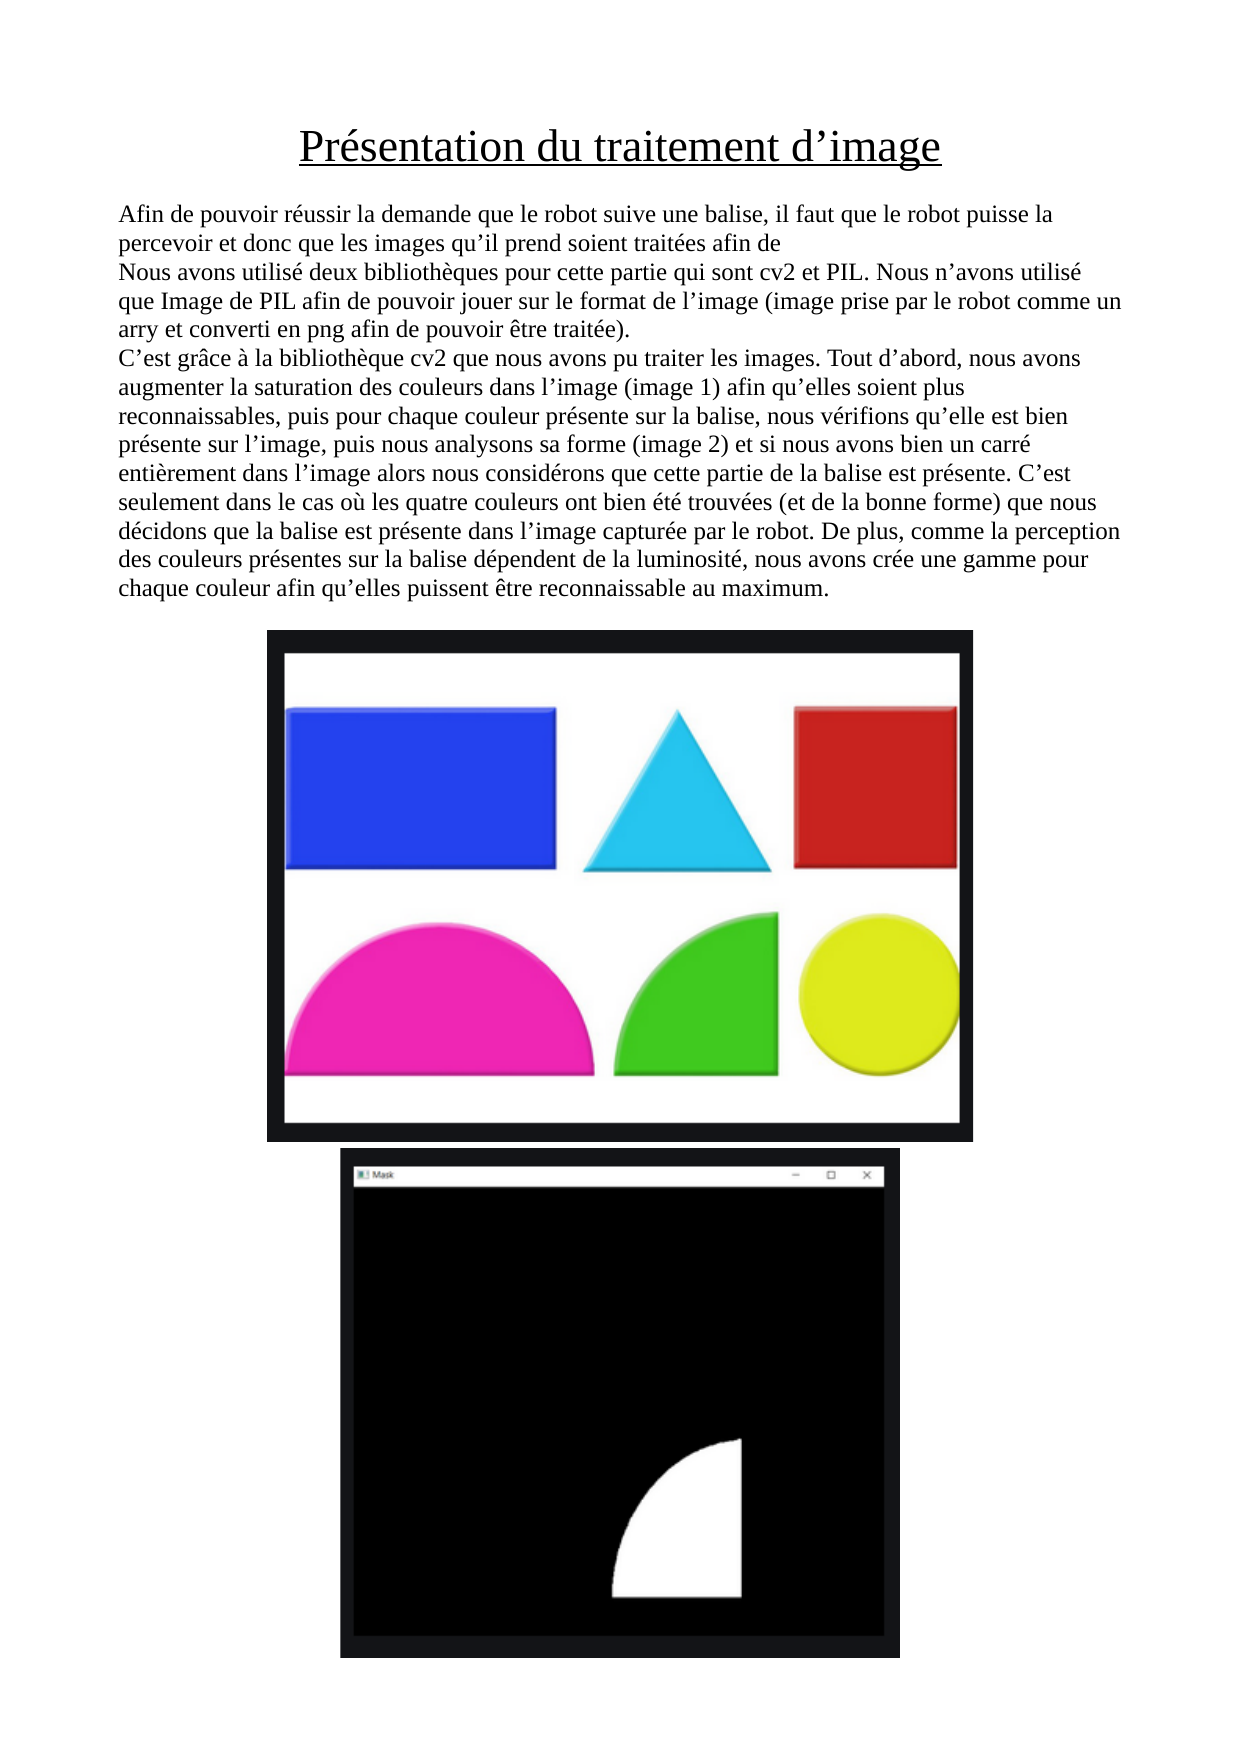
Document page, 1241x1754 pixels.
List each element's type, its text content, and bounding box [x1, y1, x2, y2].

text Afin de pouvoir réussir la demande que le robot suive une balise, il faut que le robot puisse la percevoir et donc que les images qu’il prend soient traitées afin de [118, 199, 1122, 257]
picture [267, 630, 974, 1142]
text Nous avons utilisé deux bibliothèques pour cette partie qui sont cv2 et PIL. Nous n’avons utilisé que Image de PIL afin de pouvoir jouer sur le format de l’image (image prise par le robot comme un arry et converti en png afin de pouvoir être traitée). [118, 257, 1122, 343]
picture [340, 1148, 900, 1658]
text Présentation du traitement d’image [118, 118, 1122, 171]
text C’est grâce à la bibliothèque cv2 que nous avons pu traiter les images. Tout d’abord, nous avons augmenter la saturation des couleurs dans l’image (image 1) afin qu’elles soient plus reconnaissables, puis pour chaque couleur présente sur la balise, nous vérifions qu’elle est bien présente sur l’image, puis nous analysons sa forme (image 2) et si nous avons bien un carré entièrement dans l’image alors nous considérons que cette partie de la balise est présente. C’est seulement dans le cas où les quatre couleurs ont bien été trouvées (et de la bonne forme) que nous décidons que la balise est présente dans l’image capturée par le robot. De plus, comme la perception des couleurs présentes sur la balise dépendent de la luminosité, nous avons crée une gamme pour chaque couleur afin qu’elles puissent être reconnaissable au maximum. [118, 343, 1122, 602]
